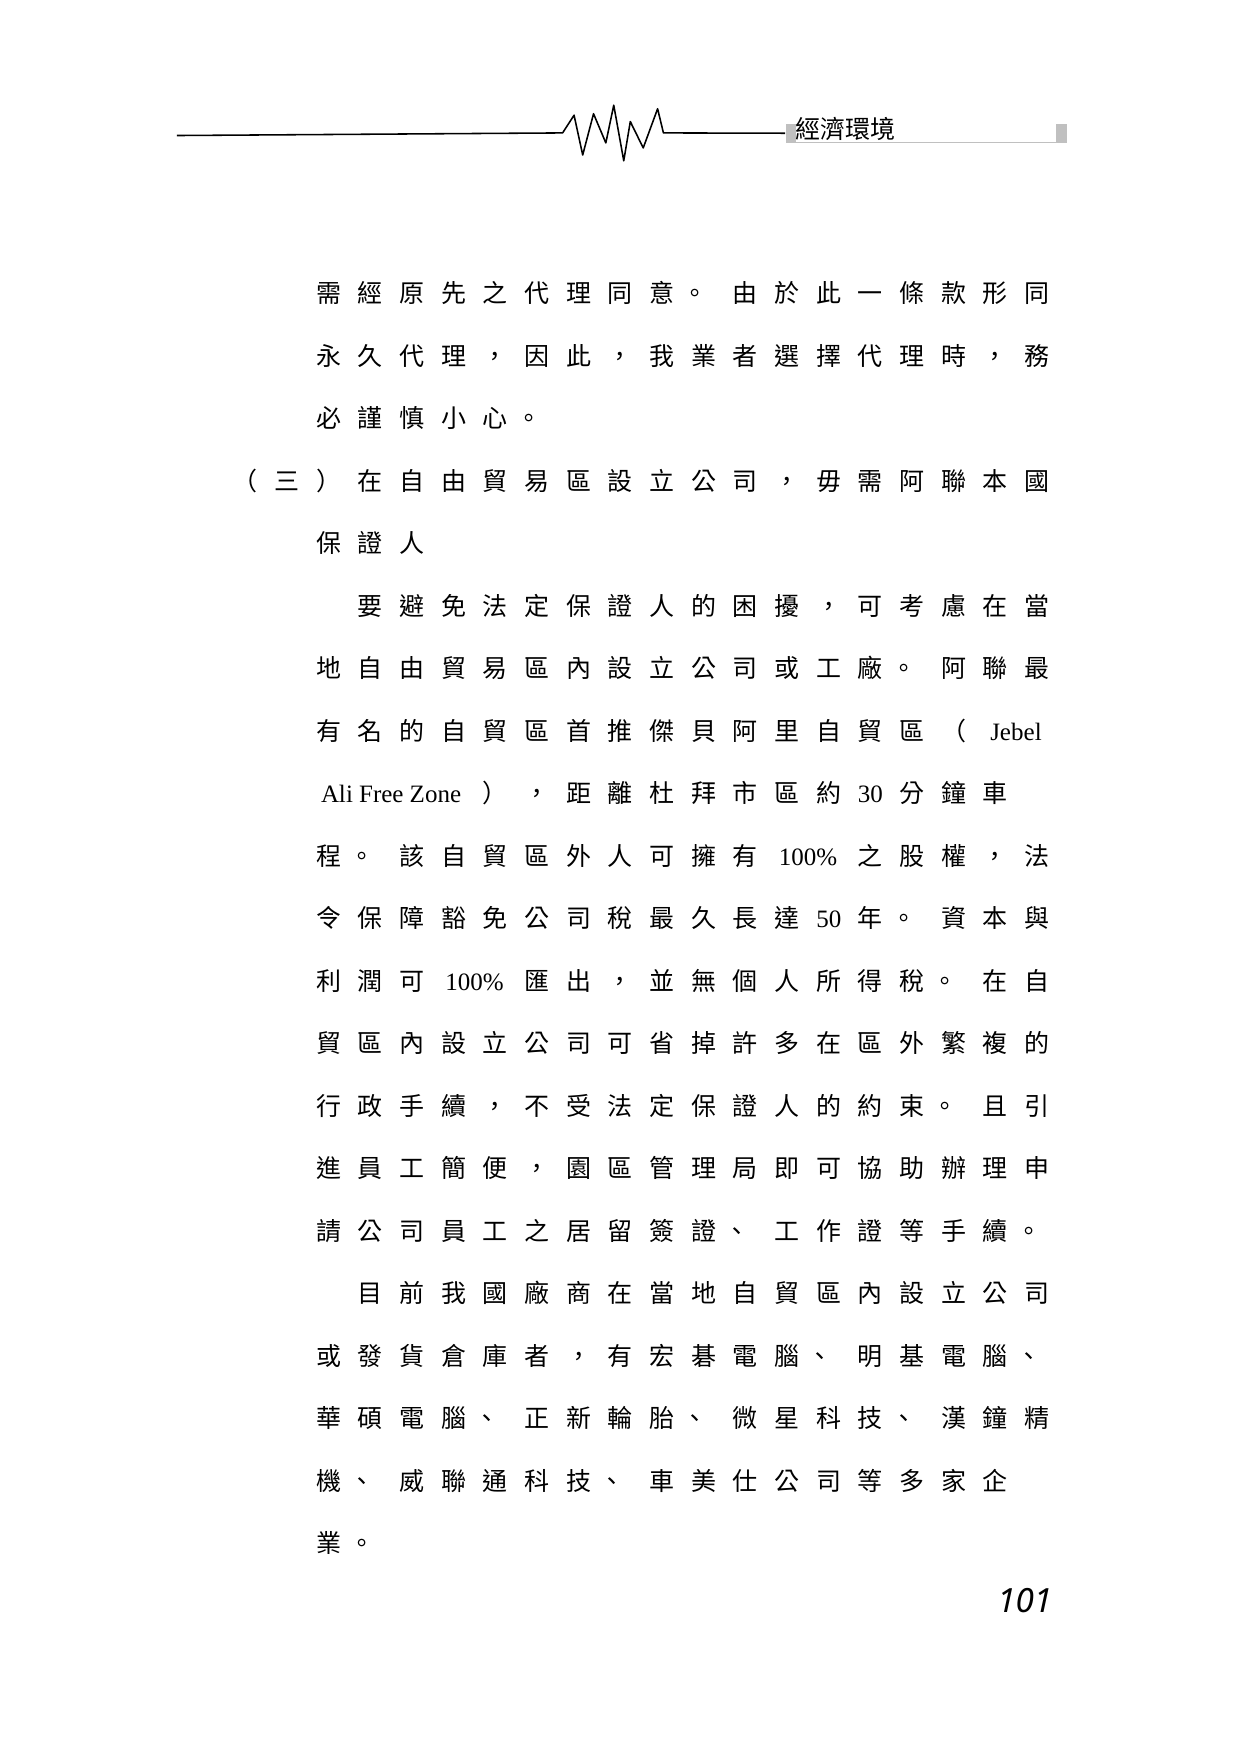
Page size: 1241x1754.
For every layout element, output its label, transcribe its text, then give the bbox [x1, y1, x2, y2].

text （三）在自由貿易區設立公司，毋需阿聯本國保證人 [207, 438, 1058, 563]
text 要避免法定保證人的困擾，可考慮在當地自由貿易區內設立公司或工廠。阿聯最有名的自貿區首推傑貝阿里自貿區（Jebel Ali Free Zone），距離杜拜市區約30分鐘車程。該自貿區外人可擁有100%之股權，法令保障豁免公司稅最久長達50年。資本與利潤可100%匯出，並無個人所得稅。在自貿區內設立公司可省掉許多在區外繁複的行政手續，不受法定保證人的約束。且引進員工簡便，園區管理局即可協助辦理申請公司員工之居留簽證、工作證等手續。 [281, 563, 1058, 1250]
text 需經原先之代理同意。由於此一條款形同永久代理，因此，我業者選擇代理時，務必謹慎小心。 [281, 250, 1058, 438]
text 目前我國廠商在當地自貿區內設立公司或發貨倉庫者，有宏碁電腦、明基電腦、華碩電腦、正新輪胎、微星科技、漢鐘精機、威聯通科技、車美仕公司等多家企業。 [281, 1250, 1058, 1563]
